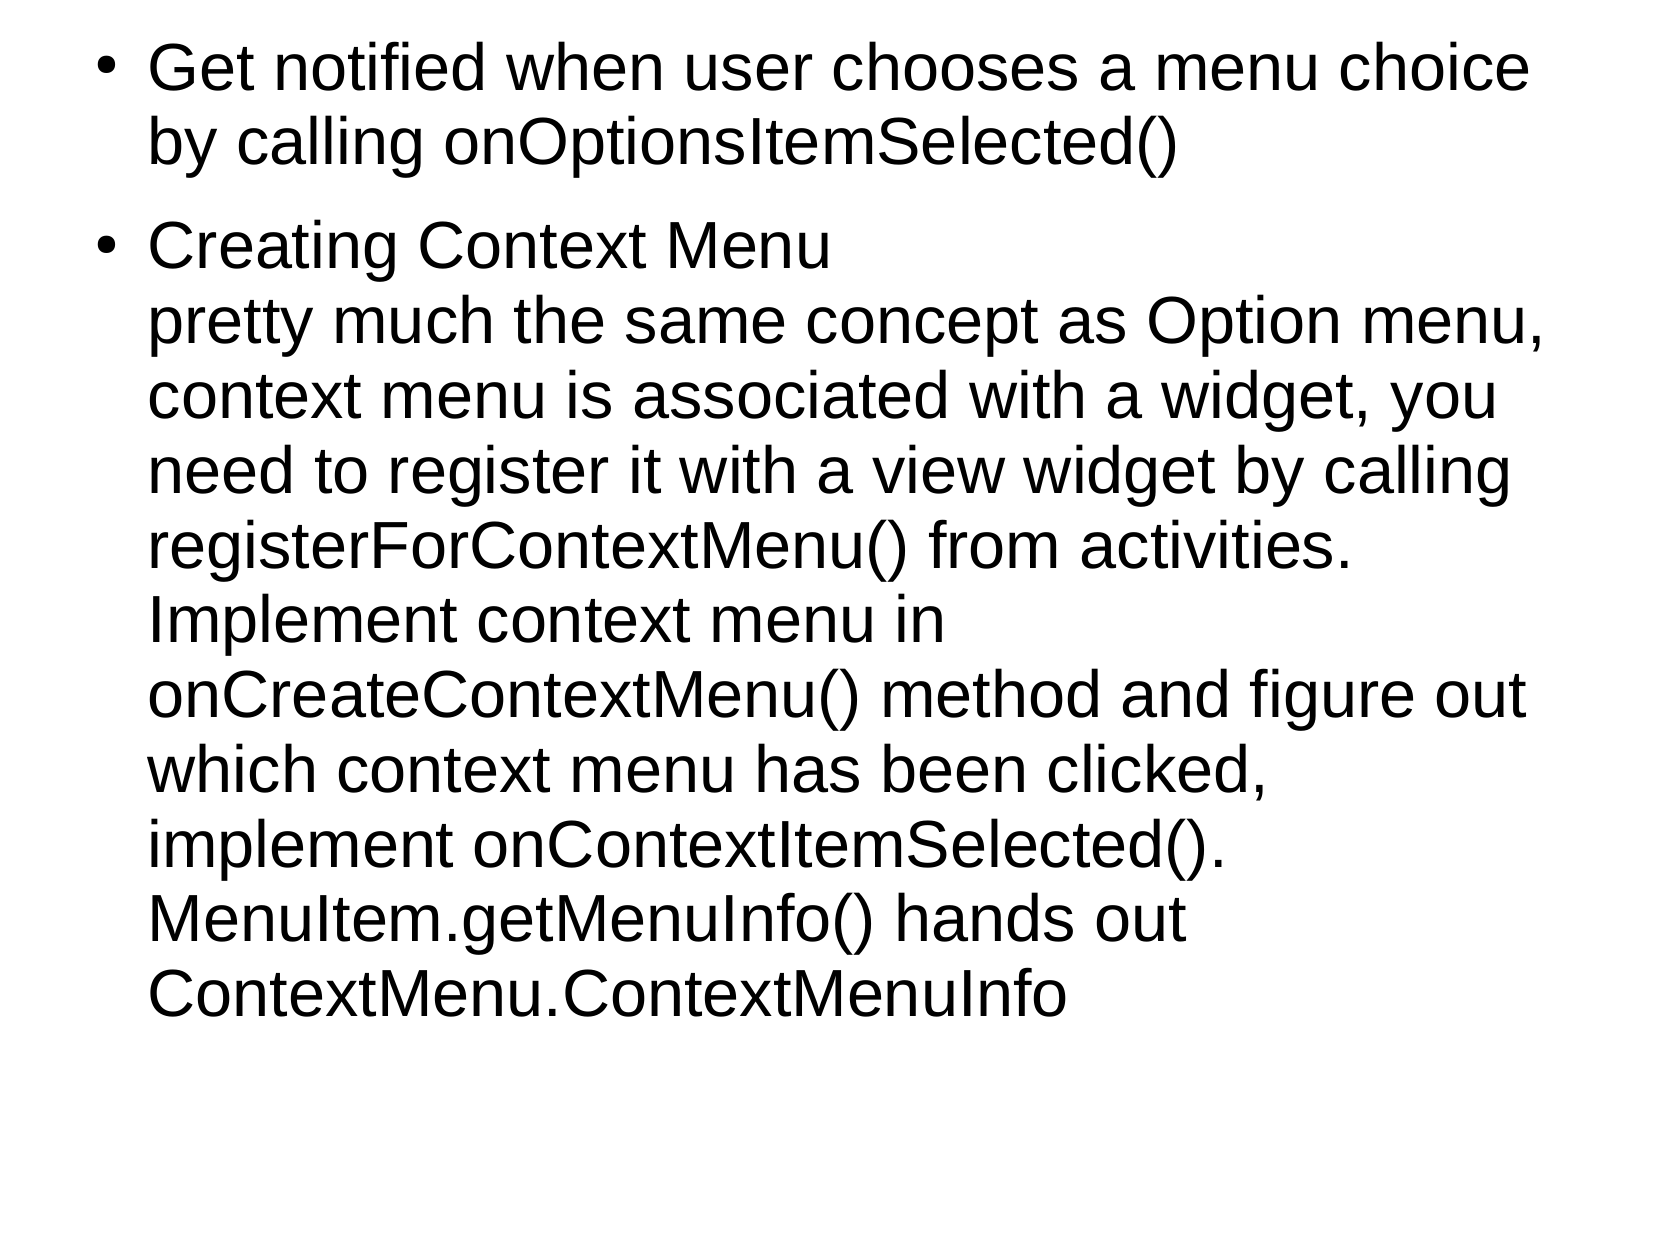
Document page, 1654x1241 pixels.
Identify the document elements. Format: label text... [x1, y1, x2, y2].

list Get notified when user chooses a menu choice by calling onOptionsItemSelected() Creating Context Menu pretty much the same concept as Option menu, context menu is associated with a widget, you need to register it with a view widget by calling registerForContextMenu() from activities. Implement context menu in onCreateContextMenu() method and figure out which context menu has been clicked, implement onContextItemSelected(). MenuItem.getMenuInfo() hands out ContextMenu.ContextMenuInfo [76, 29, 1565, 1211]
